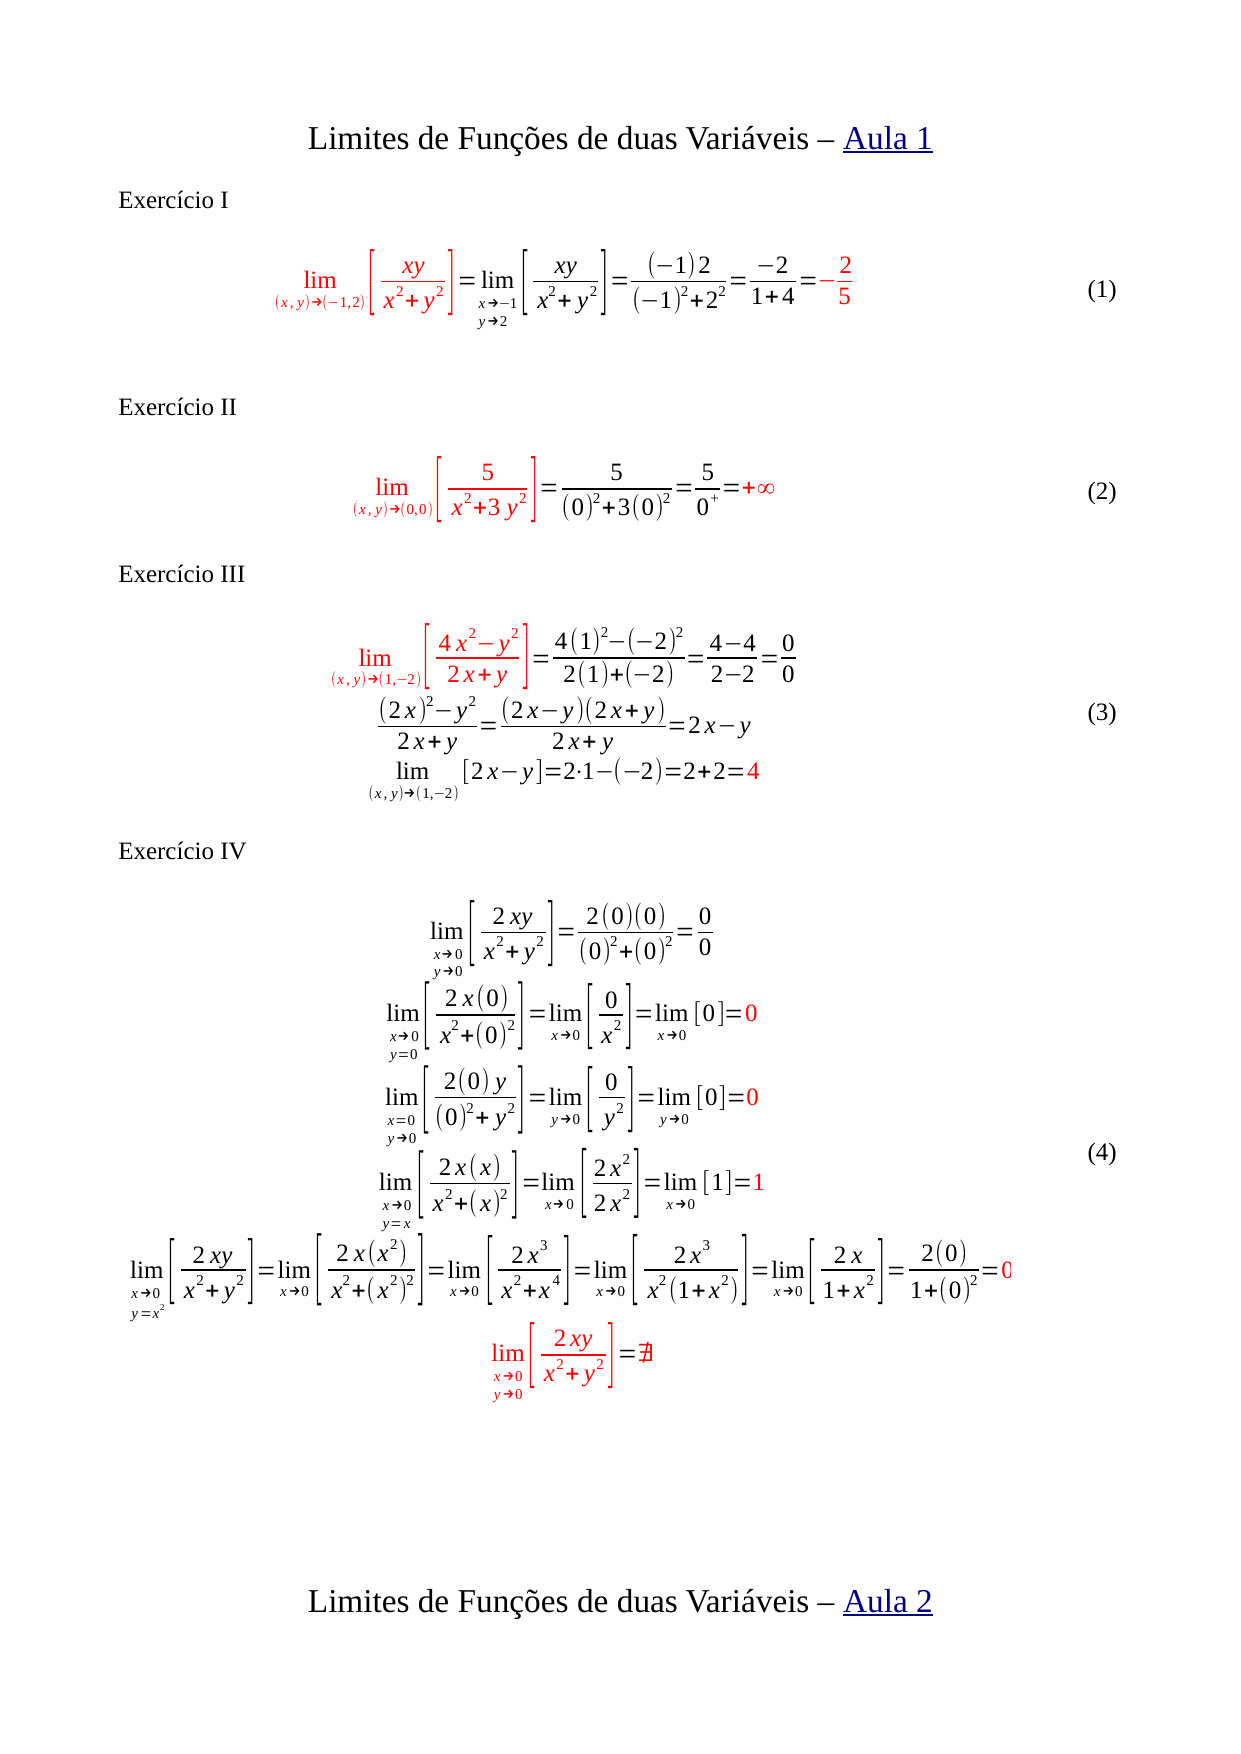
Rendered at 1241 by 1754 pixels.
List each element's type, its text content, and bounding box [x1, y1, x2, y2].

text Limites de Funções de duas Variáveis – Aula 2 [118, 1581, 1122, 1619]
text Exercício IV [118, 836, 1122, 865]
table_header [118, 894, 1010, 1408]
text Exercício III [118, 559, 1122, 588]
text Limites de Funções de duas Variáveis – Aula 1 [118, 118, 1122, 156]
table_header (4) [1010, 894, 1122, 1408]
table_header [118, 243, 1010, 335]
table_header (2) [1010, 450, 1122, 530]
table_header [118, 616, 1010, 807]
table_header [118, 450, 1010, 530]
text Exercício II [118, 392, 1122, 421]
table_header (3) [1010, 616, 1122, 807]
text Exercício I [118, 185, 1122, 214]
table_header (1) [1010, 243, 1122, 335]
